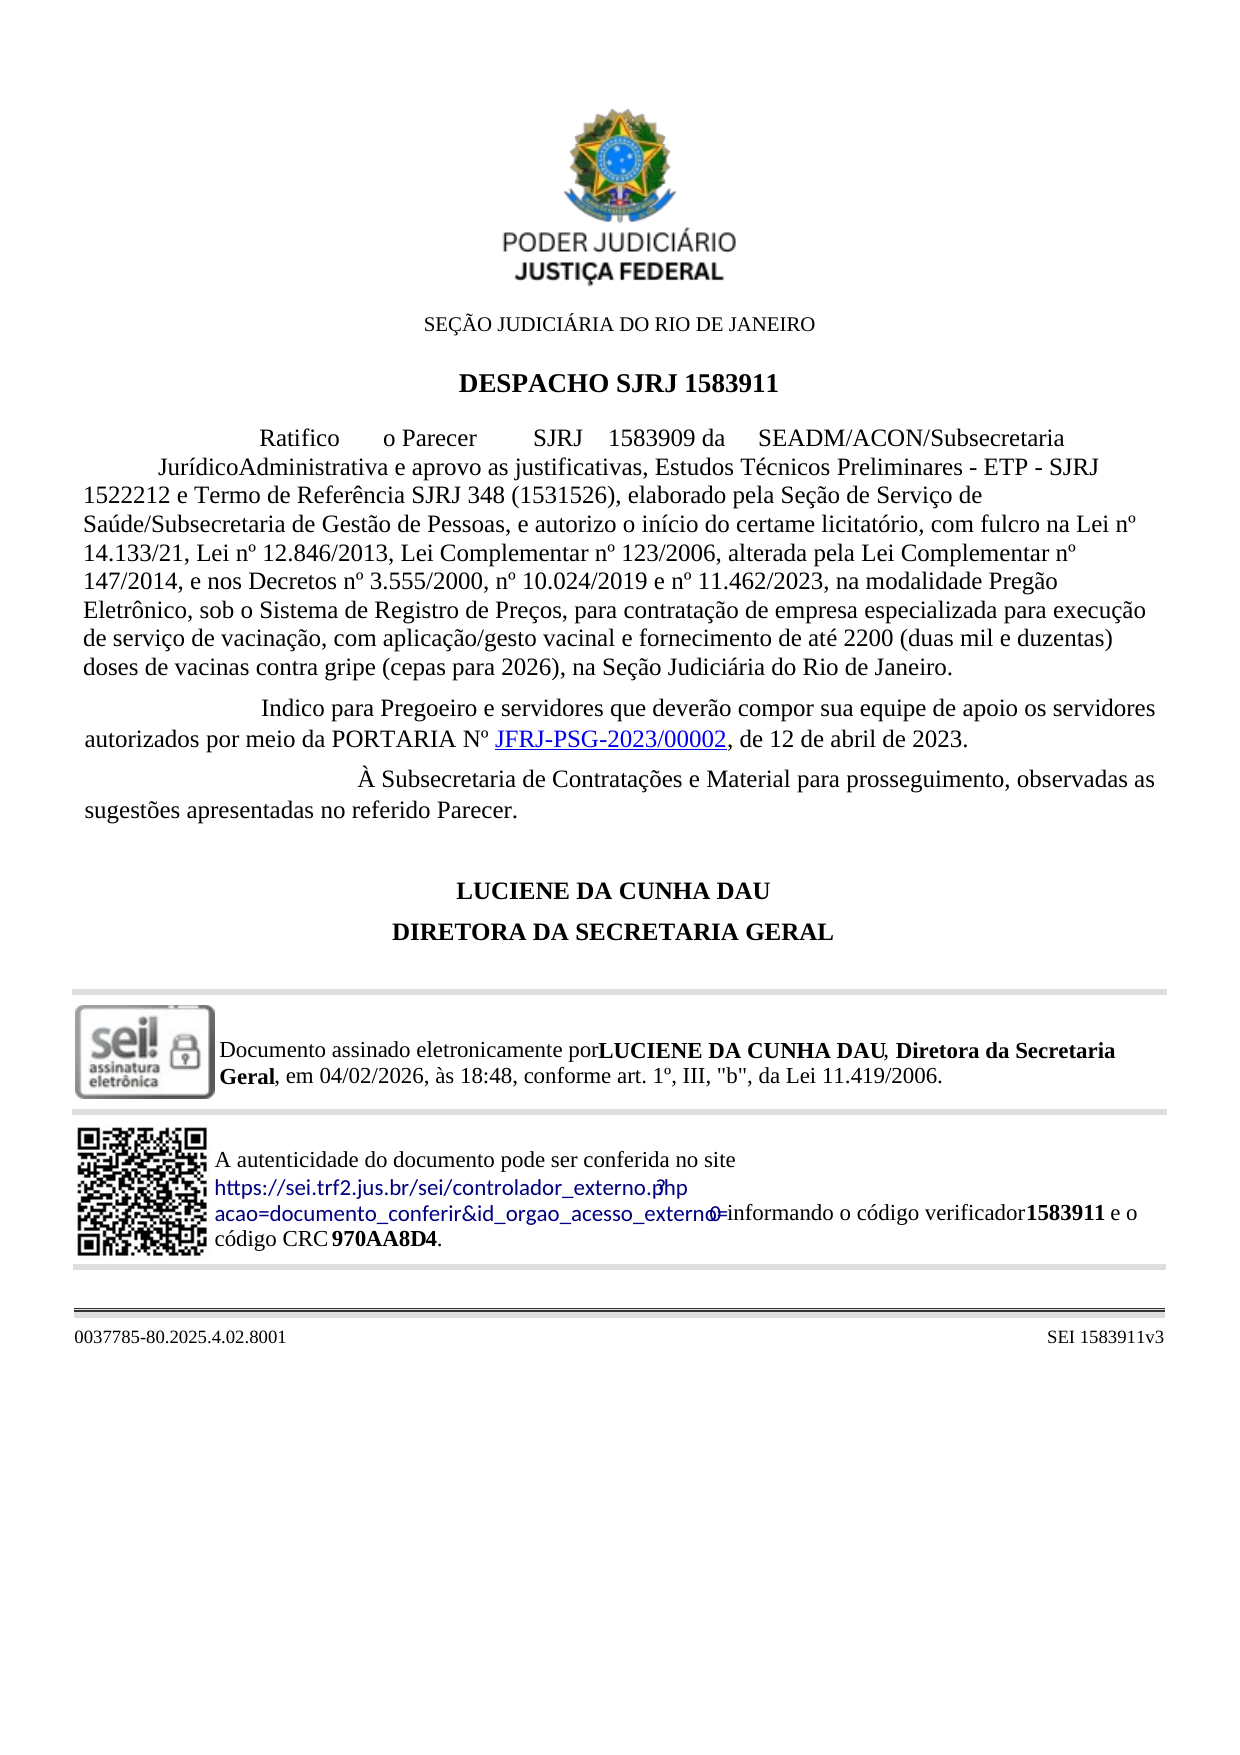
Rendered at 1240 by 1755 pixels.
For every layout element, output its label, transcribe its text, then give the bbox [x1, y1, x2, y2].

text sugestões apresentadas no referido Parecer. [84, 795, 1155, 824]
subtitle DESPACHO SJRJ 1583911 [84, 367, 1154, 398]
text Indico para Pregoeiro e servidores que deverão compor sua equipe de apoio os servidores [84, 693, 1155, 722]
text SEÇÃO JUDICIÁRIA DO RIO DE JANEIRO [186, 312, 1053, 336]
text À Subsecretaria de Contratações e Material para prosseguimento, observadas as [84, 764, 1155, 793]
text Ratifico o Parecer SJRJ 1583909 da SEADM/ACON/Subsecretaria JurídicoAdministrativa e aprovo as justificativas, Estudos Técnicos Preliminares - ETP - SJRJ 1522212 e Termo de Referência SJRJ 348 (1531526), elaborado pela Seção de Serviço de Saúde/Subsecretaria de Gestão de Pessoas, e autorizo o início do certame licitatório, com fulcro na Lei nº 14.133/21, Lei nº 12.846/2013, Lei Complementar nº 123/2006, alterada pela Lei Complementar nº 147/2014, e nos Decretos nº 3.555/2000, nº 10.024/2019 e nº 11.462/2023, na modalidade Pregão Eletrônico, sob o Sistema de Registro de Preços, para contratação de empresa especializada para execução de serviço de vacinação, com aplicação/gesto vacinal e fornecimento de até 2200 (duas mil e duzentas) doses de vacinas contra gripe (cepas para 2026), na Seção Judiciária do Rio de Janeiro. [83, 424, 1157, 681]
text DIRETORA DA SECRETARIA GERAL [320, 917, 906, 946]
text LUCIENE DA CUNHA DAU [320, 876, 907, 905]
text autorizados por meio da PORTARIA Nº JFRJ-PSG-2023/00002, de 12 de abril de 2023. [84, 724, 1155, 752]
